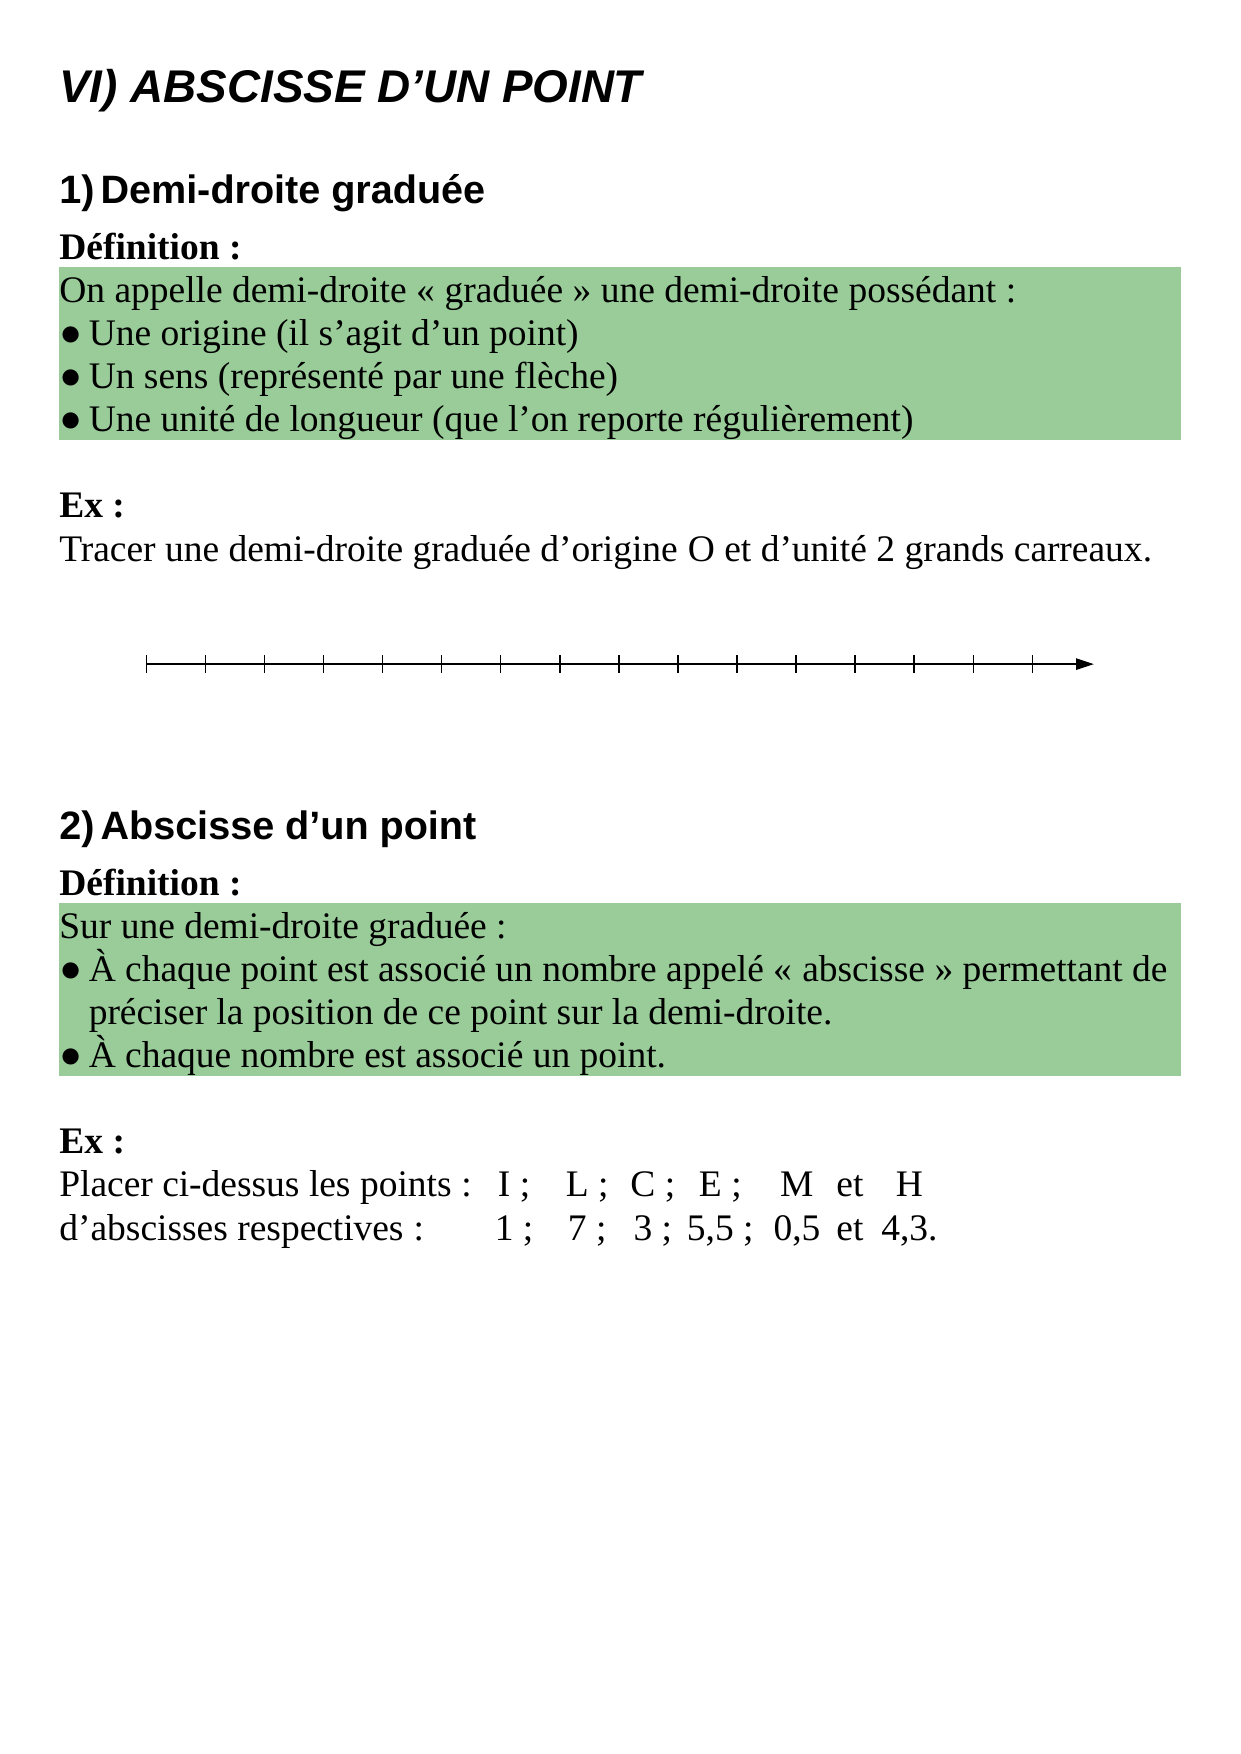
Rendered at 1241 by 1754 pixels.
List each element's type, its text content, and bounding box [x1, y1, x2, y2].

text Sur une demi-droite graduée : [59, 903, 1181, 946]
list À chaque nombre est associé un point. [59, 1032, 1181, 1076]
text On appelle demi-droite « graduée » une demi-droite possédant : [59, 267, 1181, 310]
list Demi-droite graduée [59, 167, 1181, 212]
list Abscisse d’un point [59, 59, 1181, 112]
text Ex : [59, 1119, 1181, 1162]
text Définition : [59, 224, 1181, 267]
text Définition : [59, 860, 1181, 903]
text Ex : [59, 483, 1181, 526]
list Abscisse d’un point [59, 802, 1181, 848]
text d’abscisses respectives : 1 ; 7 ; 3 ; 5,5 ; 0,5 et 4,3. [59, 1205, 1181, 1248]
list Un sens (représenté par une flèche) [59, 353, 1181, 397]
list Une unité de longueur (que l’on reporte régulièrement) [59, 397, 1181, 440]
text Tracer une demi-droite graduée d’origine O et d’unité 2 grands carreaux. [59, 526, 1181, 569]
list Une origine (il s’agit d’un point) [59, 310, 1181, 353]
text Placer ci-dessus les points : I ; L ; C ; E ; M et H [59, 1162, 1181, 1205]
list À chaque point est associé un nombre appelé « abscisse » permettant de préciser la position de ce point sur la demi-droite. [59, 946, 1181, 1032]
